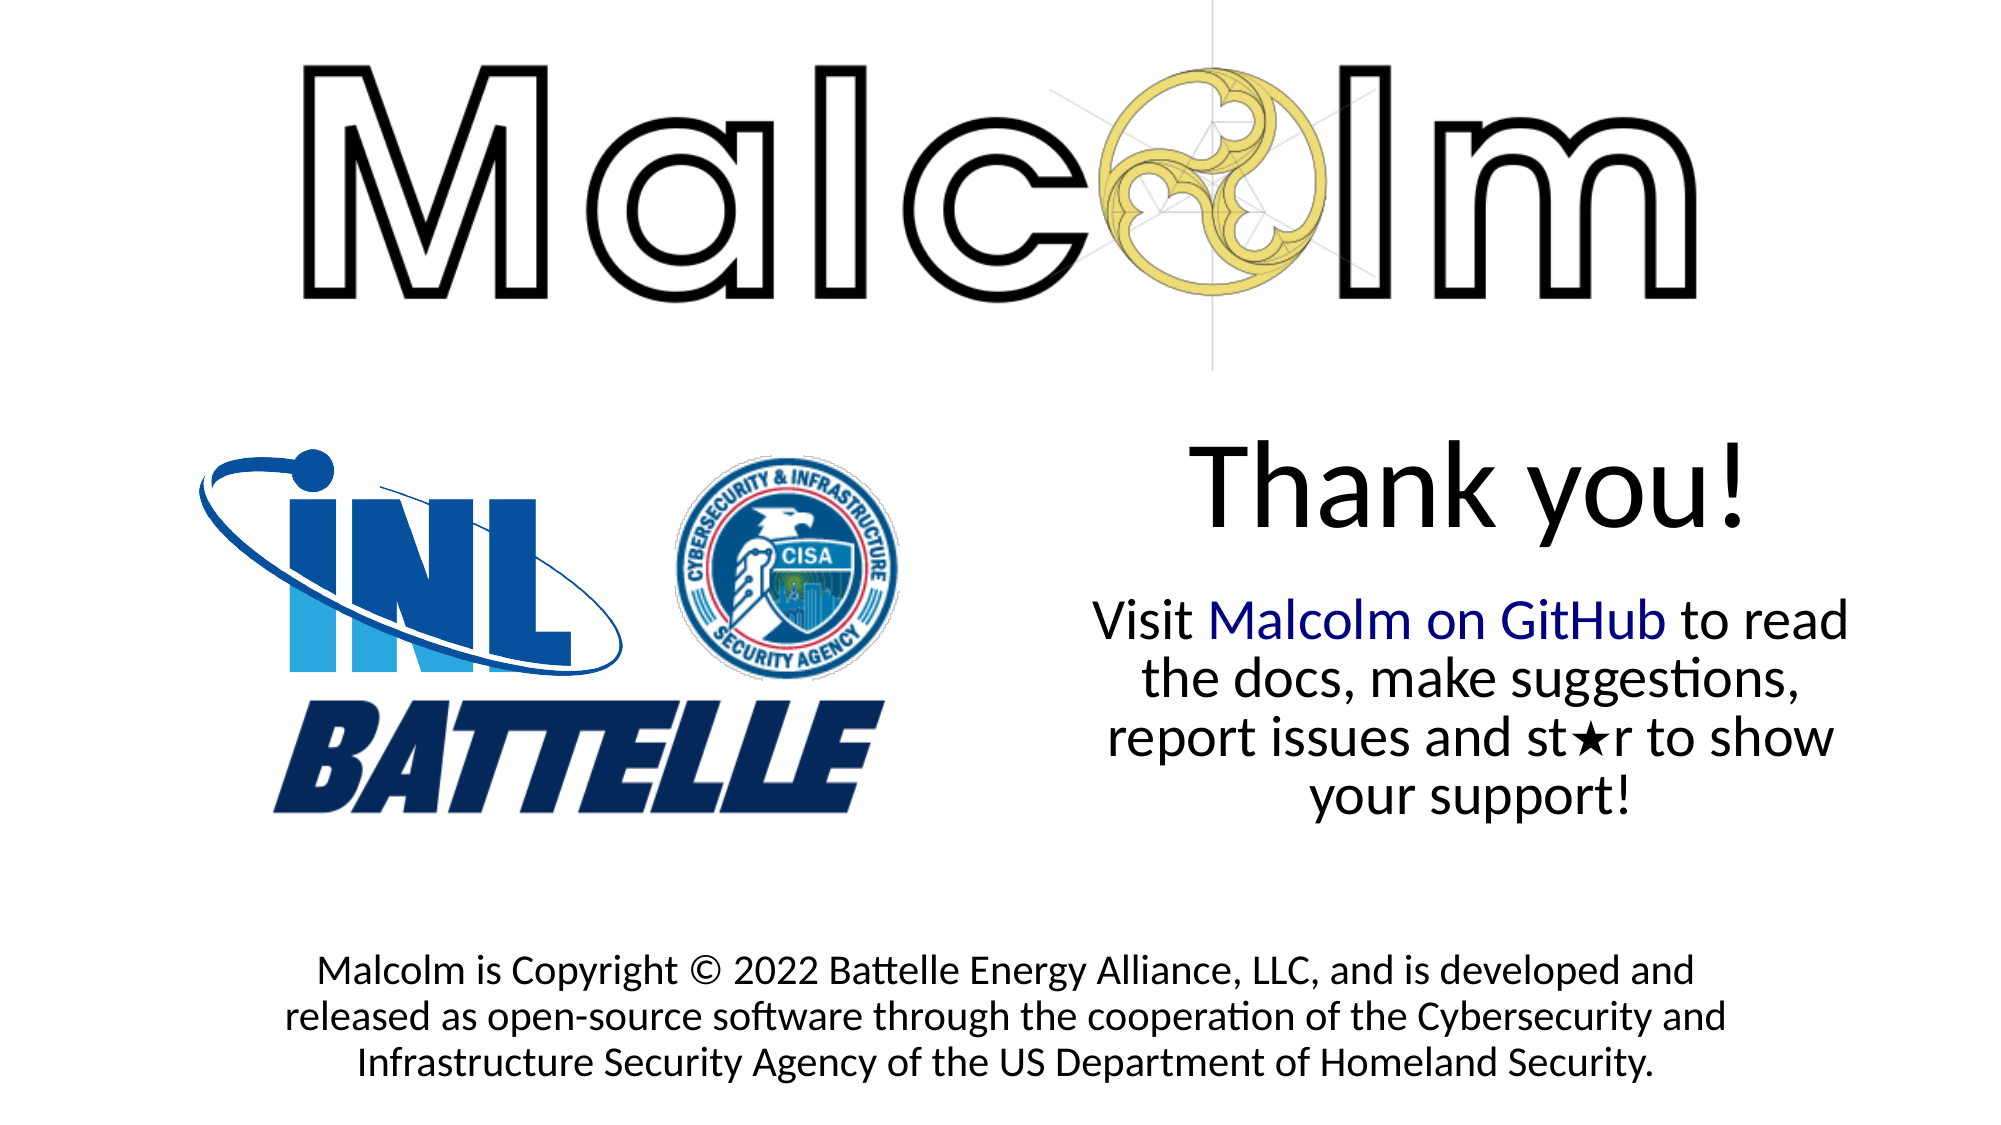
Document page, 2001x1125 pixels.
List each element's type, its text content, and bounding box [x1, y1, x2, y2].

title Visit Malcolm on GitHub to read the docs, make suggestions, report issues and st★r to show your support! [1087, 562, 1856, 863]
picture [199, 449, 654, 676]
picture [239, 687, 921, 827]
text_box Malcolm is Copyright © 2022 Battelle Energy Alliance, LLC, and is developed and released as open-source software through the cooperation of the Cybersecurity and Infrastructure Security Agency of the US Department of Homeland Security. [250, 940, 1763, 1125]
picture [295, 0, 1705, 372]
title Thank you! [1140, 428, 1803, 562]
picture [674, 455, 900, 681]
